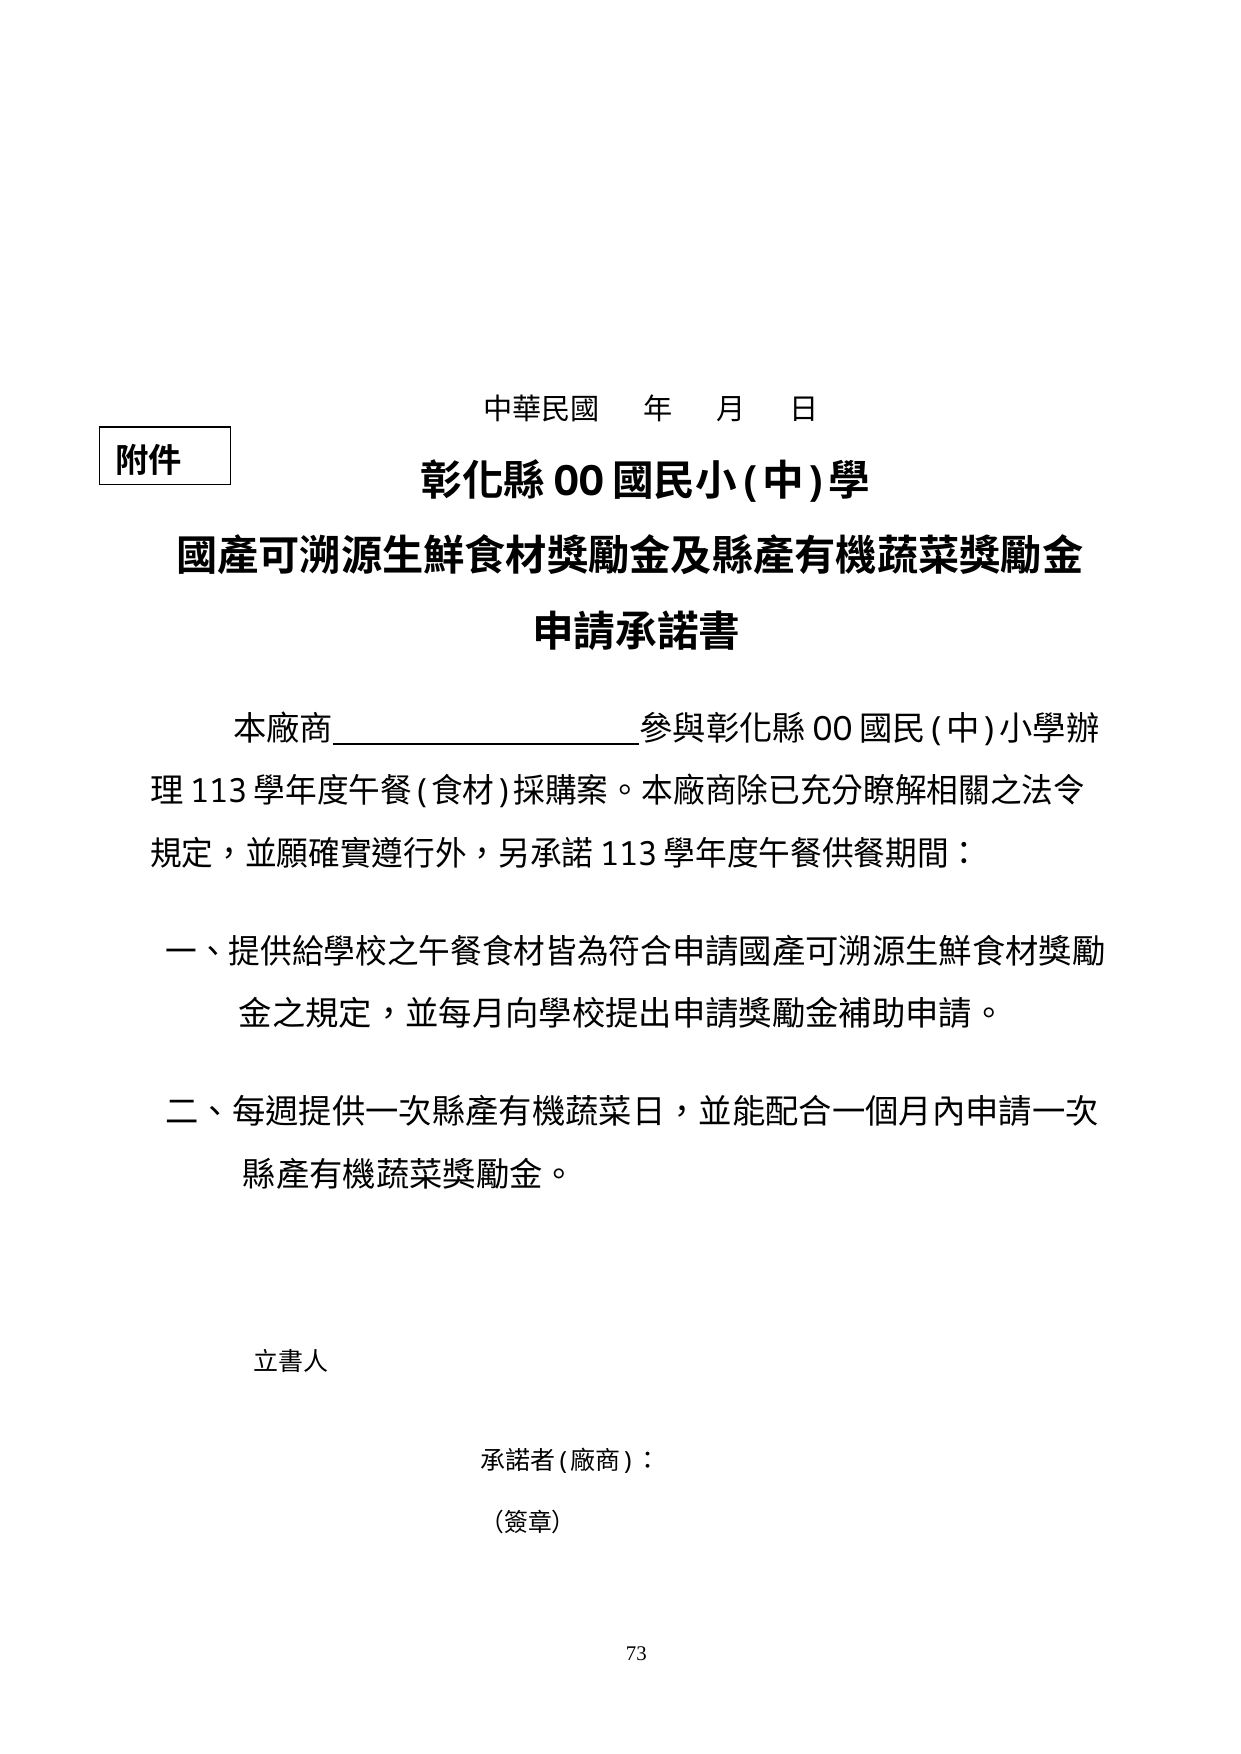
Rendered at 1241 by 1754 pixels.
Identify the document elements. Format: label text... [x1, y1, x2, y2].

text 申請承諾書 [150, 586, 1122, 649]
text [100, 428, 230, 484]
text 本廠商 參與彰化縣OO國民(中)小學辦理113學年度午餐(食材)採購案。本廠商除已充分瞭解相關之法令規定，並願確實遵行外，另承諾113學年度午餐供餐期間： [150, 684, 1112, 872]
text 彰化縣OO國民小(中)學 [381, 435, 910, 498]
text 立書人 [253, 1318, 1122, 1380]
text 中華民國 年 月 日 [179, 365, 1122, 427]
text 二、每週提供一次縣產有機蔬菜日，並能配合一個月內申請一次縣產有機蔬菜獎勵金。 [165, 1067, 1112, 1192]
text 國產可溯源生鮮食材獎勵金及縣產有機蔬菜獎勵金 [150, 511, 1109, 573]
text 附件 [115, 428, 230, 483]
text 承諾者(廠商)： （簽章） [480, 1417, 1122, 1542]
text 一、提供給學校之午餐食材皆為符合申請國產可溯源生鮮食材獎勵金之規定，並每月向學校提出申請獎勵金補助申請。 [165, 907, 1112, 1032]
